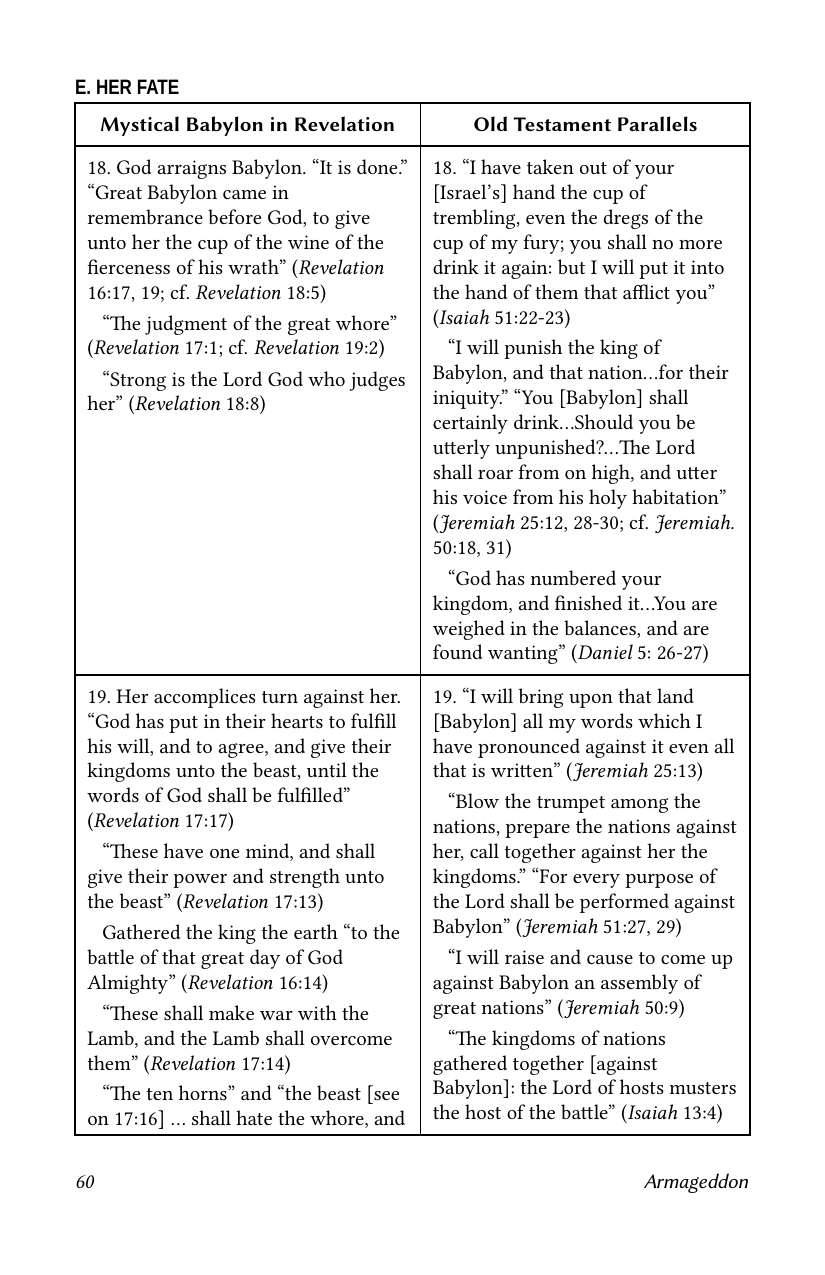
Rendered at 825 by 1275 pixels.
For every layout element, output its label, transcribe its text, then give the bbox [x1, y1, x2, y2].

table_cell 19. “I will bring upon that land [Babylon] all my words which I have pronounced against it even all that is written” (Jeremiah 25:13) “Blow the trumpet among the nations, prepare the nations against her, call together against her the kingdoms.” “For every purpose of the Lord shall be performed against Babylon” (Jeremiah 51:27, 29) “I will raise and cause to come up against Babylon an assembly of great nations” (Jeremiah 50:9) “The kingdoms of nations gathered together [against Babylon]: the Lord of hosts musters the host of the battle” (Isaiah 13:4) [421, 676, 749, 1134]
table_header Old Testament Parallels [421, 104, 749, 145]
table_header Mystical Babylon in Revelation [76, 104, 420, 145]
table_cell 19. Her accomplices turn against her. “God has put in their hearts to fulfill his will, and to agree, and give their kingdoms unto the beast, until the words of God shall be fulfilled” (Revelation 17:17) “These have one mind, and shall give their power and strength unto the beast” (Revelation 17:13) Gathered the king the earth “to the battle of that great day of God Almighty” (Revelation 16:14) “These shall make war with the Lamb, and the Lamb shall overcome them” (Revelation 17:14) “The ten horns” and “the beast [see on 17:16] ... shall hate the whore, and [76, 676, 420, 1134]
table_cell 18. God arraigns Babylon. “It is done.” “Great Babylon came in remembrance before God, to give unto her the cup of the wine of the fierceness of his wrath” (Revelation 16:17, 19; cf. Revelation 18:5) “The judgment of the great whore” (Revelation 17:1; cf. Revelation 19:2) “Strong is the Lord God who judges her” (Revelation 18:8) [76, 147, 420, 674]
subtitle E. HER FATE [75, 75, 750, 99]
table_cell 18. “I have taken out of your [Israel’s] hand the cup of trembling, even the dregs of the cup of my fury; you shall no more drink it again: but I will put it into the hand of them that afflict you” (Isaiah 51:22-23) “I will punish the king of Babylon, and that nation...for their iniquity.” “You [Babylon] shall certainly drink...Should you be utterly unpunished?...The Lord shall roar from on high, and utter his voice from his holy habitation” (Jeremiah 25:12, 28-30; cf. Jeremiah. 50:18, 31) “God has numbered your kingdom, and finished it...You are weighed in the balances, and are found wanting” (Daniel 5: 26-27) [421, 147, 749, 674]
